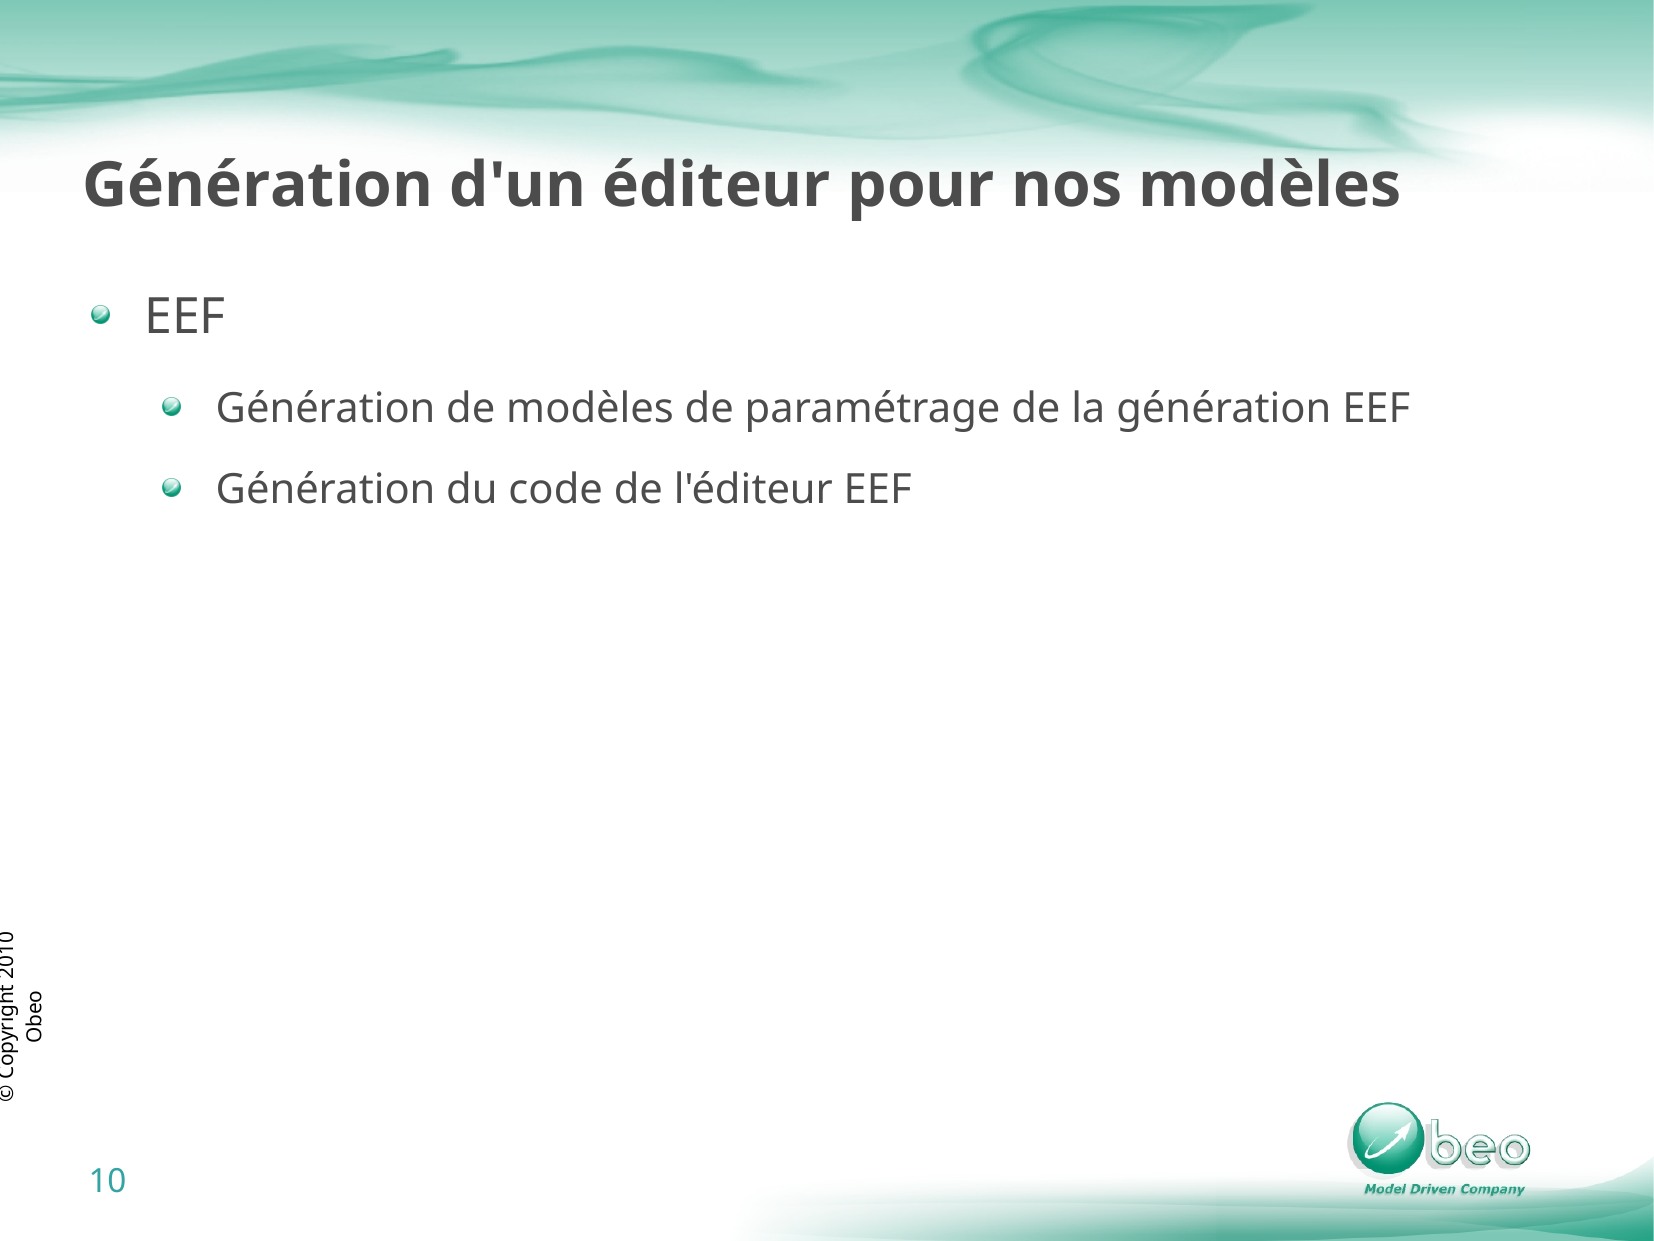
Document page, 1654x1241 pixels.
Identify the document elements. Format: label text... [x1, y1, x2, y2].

picture [0, 1100, 1654, 1241]
list EEF Génération de modèles de paramétrage de la génération EEF Génération du code de l'éditeur EEF [73, 280, 1595, 1133]
picture [0, 0, 1654, 192]
title Génération d'un éditeur pour nos modèles [82, 78, 1571, 280]
